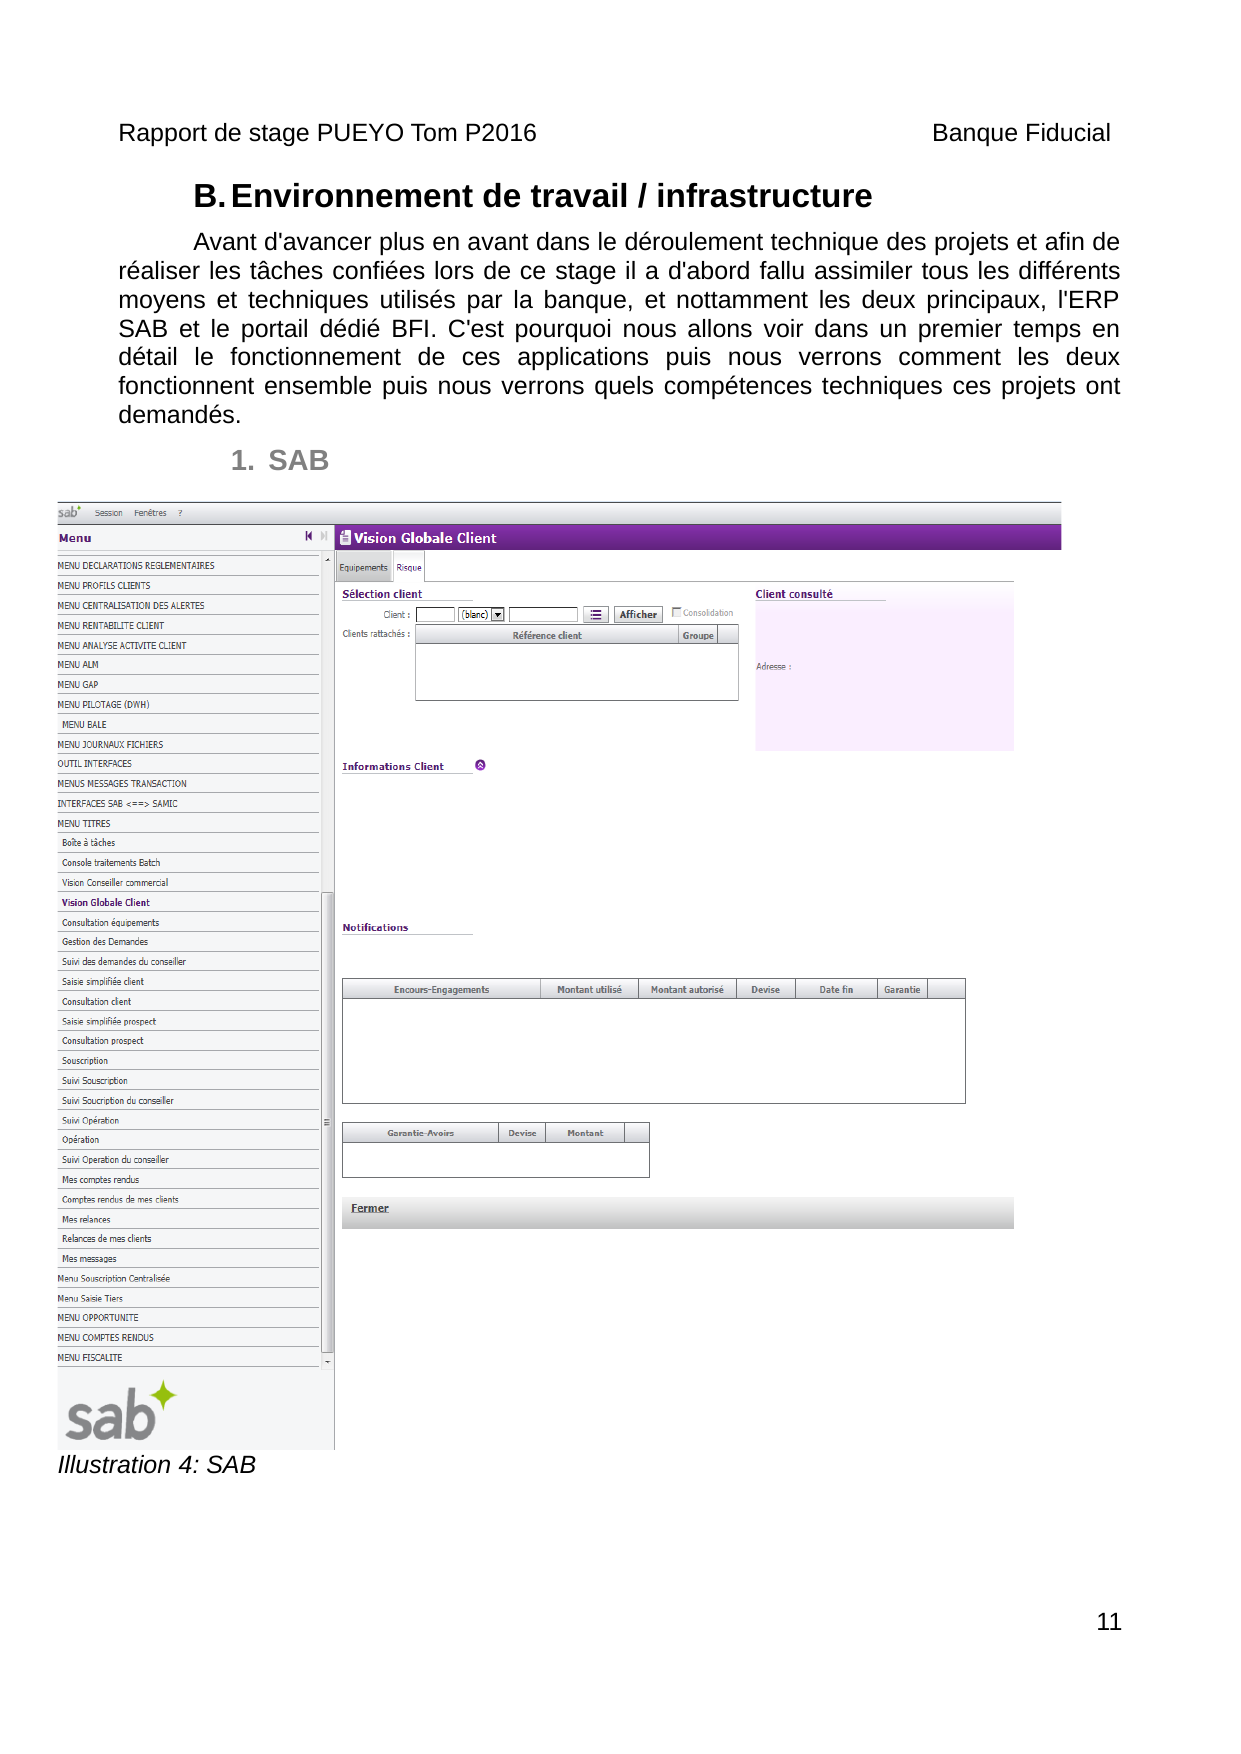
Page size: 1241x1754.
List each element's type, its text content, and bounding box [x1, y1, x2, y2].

text Avant d'avancer plus en avant dans le déroulement technique des projets et afin de réaliser les tâches confiées lors de ce stage il a d'abord fallu assimiler tous les différents moyens et techniques utilisés par la banque, et nottamment les deux principaux, l'ERP SAB et le portail dédié BFI. C'est pourquoi nous allons voir dans un premier temps en détail le fonctionnement de ces applications puis nous verrons comment les deux fonctionnent ensemble puis nous verrons quels compétences techniques ces projets ont demandés. [118, 227, 1122, 428]
subtitle Environnement de travail / infrastructure [193, 176, 1122, 215]
text Illustration 4: SAB [57, 1450, 1183, 1478]
subtitle SAB [231, 443, 1122, 477]
picture [57, 501, 1062, 1450]
